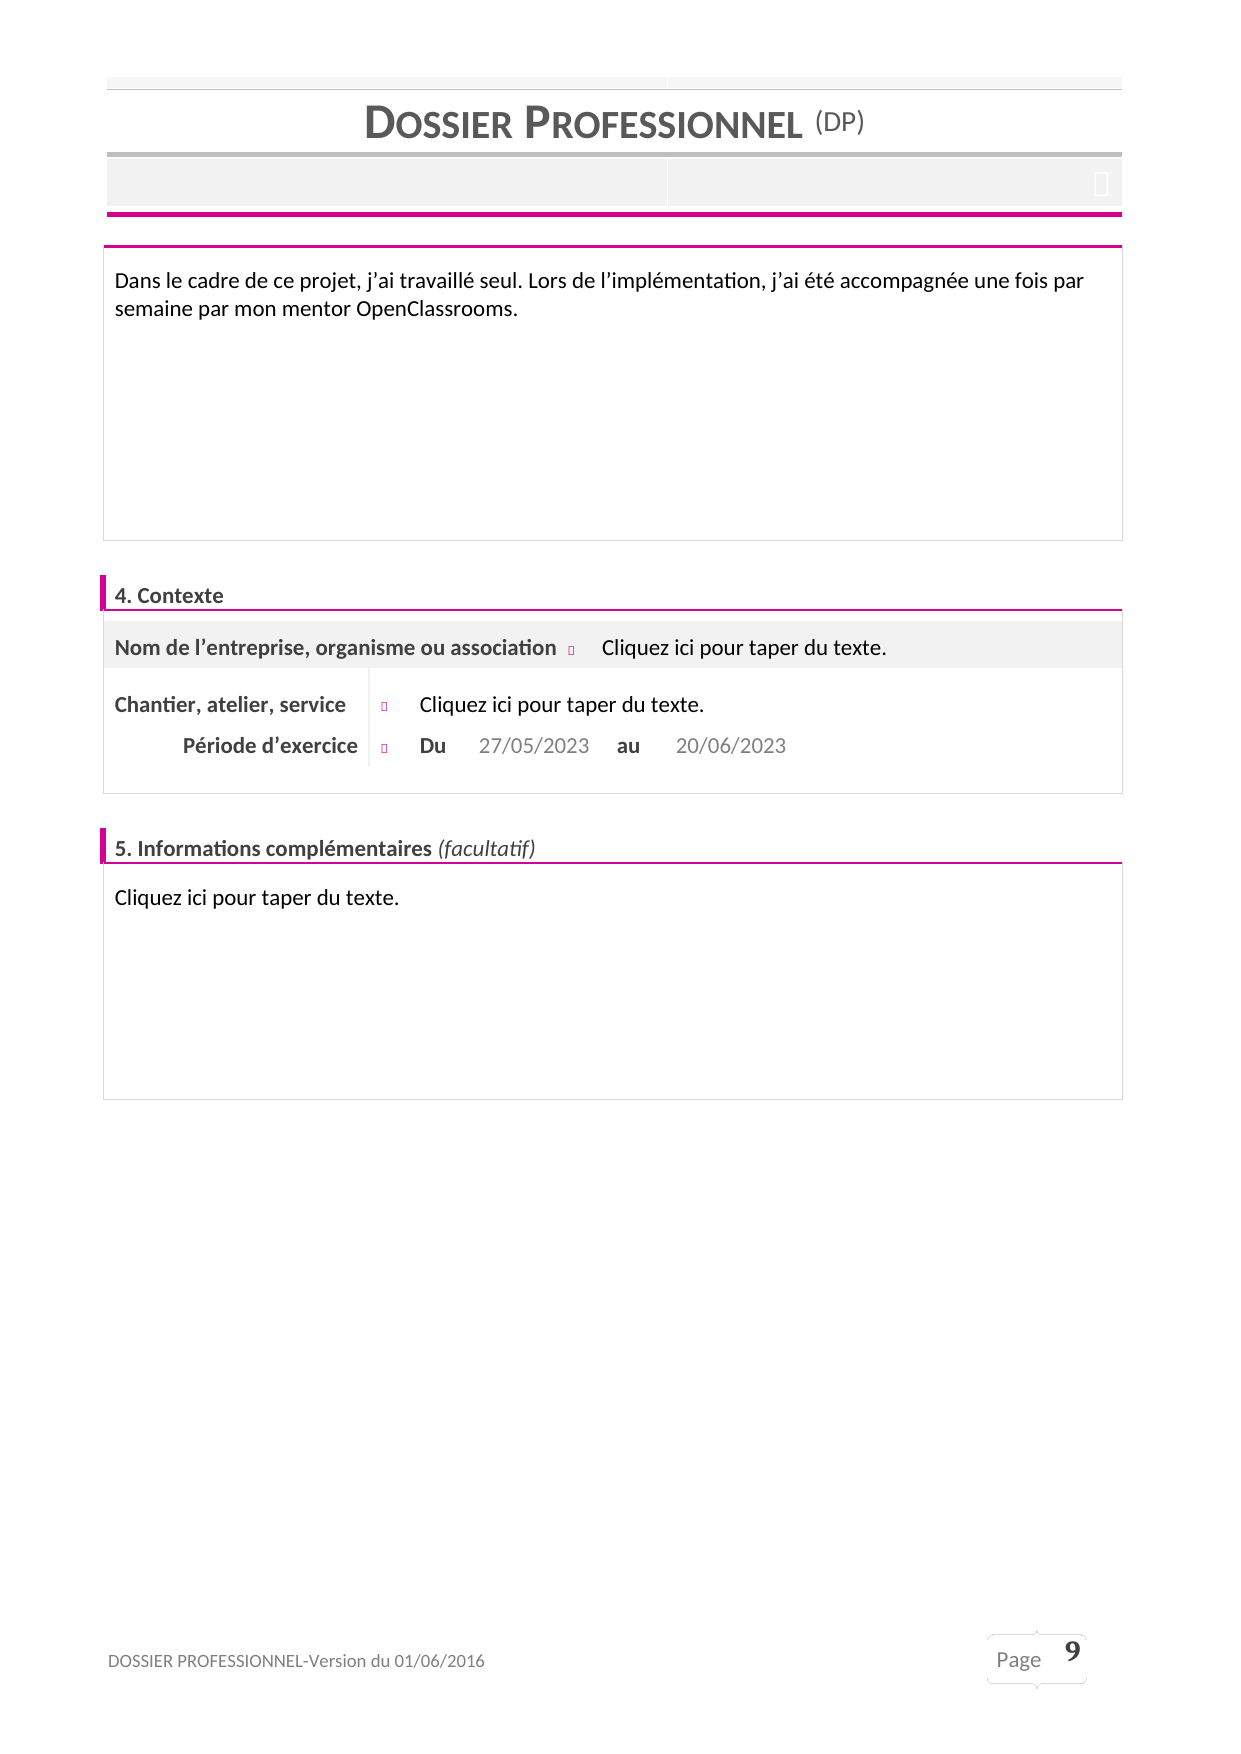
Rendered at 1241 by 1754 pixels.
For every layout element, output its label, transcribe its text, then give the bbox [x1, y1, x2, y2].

table_cell [104, 767, 1122, 793]
table_cell 5. Informations complémentaires (facultatif) [106, 828, 1122, 862]
table_cell 27/05/2023 [468, 726, 605, 767]
table_cell Du [408, 726, 467, 767]
table_cell Cliquez ici pour taper du texte. [408, 684, 1122, 726]
table_cell [104, 611, 591, 621]
table_cell  [370, 684, 408, 726]
table_cell Période d’exercice [104, 726, 368, 767]
table_cell au [605, 726, 664, 767]
table_cell 20/06/2023 [664, 726, 1122, 767]
table_cell  [370, 726, 408, 767]
table_cell [104, 668, 368, 684]
table_cell Cliquez ici pour taper du texte. [104, 864, 1122, 1098]
table_cell Cliquez ici pour taper du texte. [591, 621, 1122, 668]
table_cell 4. Contexte [106, 575, 1122, 609]
table_cell Dans le cadre de ce projet, j’ai travaillé seul. Lors de l’implémentation, j’ai été accompagnée une fois par semaine par mon mentor OpenClassrooms. [104, 248, 1122, 540]
table_cell [103, 794, 1122, 828]
table_cell [370, 668, 1122, 684]
table_cell Chantier, atelier, service [104, 684, 368, 726]
table_cell [591, 611, 1122, 621]
table_cell Nom de l’entreprise, organisme ou association  [104, 621, 591, 668]
table_cell [103, 541, 1122, 575]
